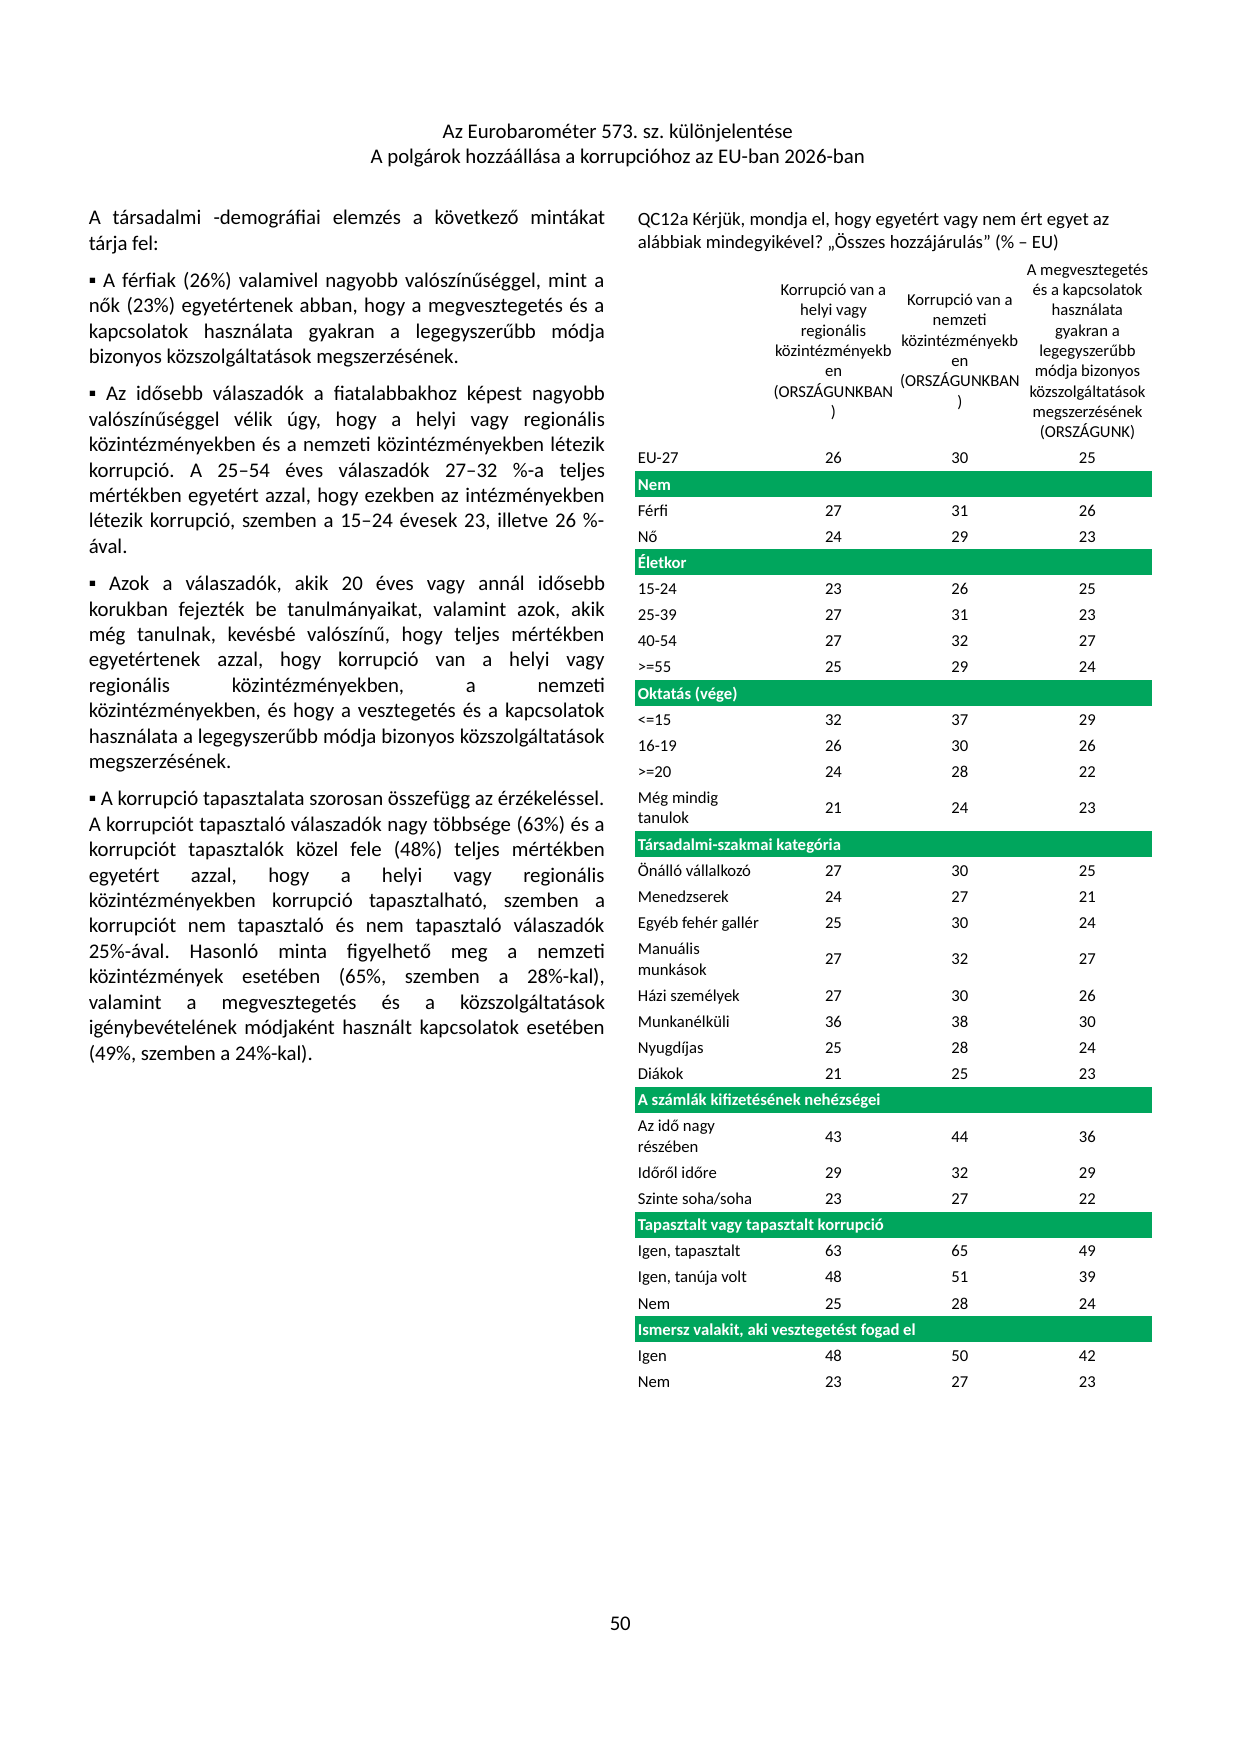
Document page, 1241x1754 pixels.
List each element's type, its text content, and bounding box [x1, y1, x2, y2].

table_cell 40-54 [635, 628, 770, 654]
table_cell 21 [770, 1061, 896, 1087]
table_cell 24 [1023, 1290, 1152, 1316]
table_cell A számlák kifizetésének nehézségei [635, 1087, 1152, 1113]
table_cell Nem [635, 1290, 770, 1316]
table_cell Társadalmi-szakmai kategória [635, 831, 1152, 857]
table_cell 23 [1023, 1061, 1152, 1087]
table_cell 25 [770, 910, 896, 936]
table_cell Az idő nagy részében [635, 1113, 770, 1159]
table_cell 29 [1023, 706, 1152, 732]
table_cell 30 [896, 982, 1023, 1008]
table_cell Házi személyek [635, 982, 770, 1008]
table_cell >=20 [635, 759, 770, 784]
table_cell 25 [770, 654, 896, 680]
table_cell 27 [770, 497, 896, 523]
table_cell 36 [770, 1008, 896, 1034]
table_cell 32 [896, 936, 1023, 982]
table_cell Életkor [635, 549, 1152, 575]
table_cell 49 [1023, 1238, 1152, 1264]
table_cell 23 [1023, 523, 1152, 549]
table_cell 28 [896, 759, 1023, 784]
table_cell <=15 [635, 706, 770, 732]
text A társadalmi ‑demográfiai elemzés a következő mintákat tárja fel: [88, 204, 605, 255]
table_cell 24 [770, 883, 896, 909]
table_cell 27 [770, 602, 896, 628]
table_cell Diákok [635, 1061, 770, 1087]
table_cell 25 [770, 1290, 896, 1316]
table_cell 32 [770, 706, 896, 732]
table_cell 26 [896, 575, 1023, 602]
table_cell 42 [1023, 1342, 1152, 1368]
table_cell 32 [896, 1159, 1023, 1185]
table_cell 27 [770, 982, 896, 1008]
table_cell 24 [1023, 910, 1152, 936]
table_cell 36 [1023, 1113, 1152, 1159]
table_cell Menedzserek [635, 883, 770, 909]
table_cell 51 [896, 1264, 1023, 1290]
table_cell 29 [896, 523, 1023, 549]
table_cell 31 [896, 602, 1023, 628]
table_cell 16-19 [635, 732, 770, 758]
table_cell 26 [1023, 982, 1152, 1008]
table_cell 48 [770, 1342, 896, 1368]
table_cell 23 [770, 1369, 896, 1394]
table_cell 24 [896, 785, 1023, 831]
table_cell Még mindig tanulok [635, 785, 770, 831]
table_cell 44 [896, 1113, 1023, 1159]
table_cell 27 [770, 628, 896, 654]
table_cell 43 [770, 1113, 896, 1159]
table_cell [635, 256, 770, 445]
table_cell 25 [896, 1061, 1023, 1087]
table_cell Önálló vállalkozó [635, 857, 770, 883]
table_cell 23 [1023, 1369, 1152, 1394]
table_cell 29 [770, 1159, 896, 1185]
table_cell Szinte soha/soha [635, 1185, 770, 1212]
table_cell Munkanélküli [635, 1008, 770, 1034]
table_cell 30 [896, 732, 1023, 758]
table_cell 48 [770, 1264, 896, 1290]
table_cell 30 [896, 910, 1023, 936]
table_cell Egyéb fehér gallér [635, 910, 770, 936]
text ▪ Azok a válaszadók, akik 20 éves vagy annál idősebb korukban fejezték be tanulmányaikat, valamint azok, akik még tanulnak, kevésbé valószínű, hogy teljes mértékben egyetértenek azzal, hogy korrupció van a helyi vagy regionális közintézményekben, a nemzeti közintézményekben, és hogy a vesztegetés és a kapcsolatok használata a legegyszerűbb módja bizonyos közszolgáltatások megszerzésének. [88, 570, 605, 774]
table_cell 29 [896, 654, 1023, 680]
table_cell 37 [896, 706, 1023, 732]
table_cell 27 [1023, 936, 1152, 982]
table_cell 28 [896, 1290, 1023, 1316]
table_cell Korrupció van a helyi vagy regionális közintézményekben (ORSZÁGUNKBAN) [770, 256, 896, 445]
table_cell 63 [770, 1238, 896, 1264]
table_cell Manuális munkások [635, 936, 770, 982]
table_cell EU-27 [635, 445, 770, 471]
table_cell 39 [1023, 1264, 1152, 1290]
table_cell 25 [770, 1034, 896, 1061]
table_cell 23 [1023, 785, 1152, 831]
table_cell Oktatás (vége) [635, 680, 1152, 706]
table_header QC12a Kérjük, mondja el, hogy egyetért vagy nem ért egyet az alábbiak mindegyikével? „Összes hozzájárulás” (% – EU) [635, 204, 1152, 256]
table_cell 26 [770, 732, 896, 758]
table_cell 30 [1023, 1008, 1152, 1034]
table_cell Nem [635, 471, 1152, 497]
table_cell 32 [896, 628, 1023, 654]
table_cell Korrupció van a nemzeti közintézményekben (ORSZÁGUNKBAN) [896, 256, 1023, 445]
table_cell Nő [635, 523, 770, 549]
table_cell Tapasztalt vagy tapasztalt korrupció [635, 1212, 1152, 1238]
table_cell 25 [1023, 445, 1152, 471]
table_cell 24 [1023, 1034, 1152, 1061]
table_cell 23 [1023, 602, 1152, 628]
text ▪ A korrupció tapasztalata szorosan összefügg az érzékeléssel. A korrupciót tapasztaló válaszadók nagy többsége (63%) és a korrupciót tapasztalók közel fele (48%) teljes mértékben egyetért azzal, hogy a helyi vagy regionális közintézményekben korrupció tapasztalható, szemben a korrupciót nem tapasztaló és nem tapasztaló válaszadók 25%-ával. Hasonló minta figyelhető meg a nemzeti közintézmények esetében (65%, szemben a 28%-kal), valamint a megvesztegetés és a közszolgáltatások igénybevételének módjaként használt kapcsolatok esetében (49%, szemben a 24%-kal). [88, 786, 605, 1065]
table_cell 27 [770, 857, 896, 883]
table_cell 30 [896, 445, 1023, 471]
text ▪ Az idősebb válaszadók a fiatalabbakhoz képest nagyobb valószínűséggel vélik úgy, hogy a helyi vagy regionális közintézményekben és a nemzeti közintézményekben létezik korrupció. A 25–54 éves válaszadók 27–32 %-a teljes mértékben egyetért azzal, hogy ezekben az intézményekben létezik korrupció, szemben a 15–24 évesek 23, illetve 26 %-ával. [88, 381, 605, 558]
table_cell 23 [770, 1185, 896, 1212]
table_cell Időről időre [635, 1159, 770, 1185]
table_cell 24 [770, 523, 896, 549]
table_cell Nem [635, 1369, 770, 1394]
table_cell 38 [896, 1008, 1023, 1034]
table_cell 27 [770, 936, 896, 982]
table_cell 27 [896, 1369, 1023, 1394]
table_cell 22 [1023, 1185, 1152, 1212]
table_cell 23 [770, 575, 896, 602]
table_cell A megvesztegetés és a kapcsolatok használata gyakran a legegyszerűbb módja bizonyos közszolgáltatások megszerzésének (ORSZÁGUNK) [1023, 256, 1152, 445]
table_cell 25 [1023, 575, 1152, 602]
table_cell 27 [896, 1185, 1023, 1212]
table_cell 50 [896, 1342, 1023, 1368]
table_cell Igen, tapasztalt [635, 1238, 770, 1264]
table_cell 26 [1023, 497, 1152, 523]
table_cell 25 [1023, 857, 1152, 883]
table_cell Nyugdíjas [635, 1034, 770, 1061]
table_cell Ismersz valakit, aki vesztegetést fogad el [635, 1316, 1152, 1342]
table_cell 30 [896, 857, 1023, 883]
table_cell 21 [1023, 883, 1152, 909]
table_cell 31 [896, 497, 1023, 523]
table_cell 15-24 [635, 575, 770, 602]
table_cell 24 [770, 759, 896, 784]
table_cell 24 [1023, 654, 1152, 680]
table_cell 26 [770, 445, 896, 471]
table_cell 27 [1023, 628, 1152, 654]
table_cell 65 [896, 1238, 1023, 1264]
table_cell >=55 [635, 654, 770, 680]
table_cell Igen [635, 1342, 770, 1368]
table_cell 27 [896, 883, 1023, 909]
table_cell Igen, tanúja volt [635, 1264, 770, 1290]
table_cell 25-39 [635, 602, 770, 628]
table_cell 22 [1023, 759, 1152, 784]
text ▪ A férfiak (26%) valamivel nagyobb valószínűséggel, mint a nők (23%) egyetértenek abban, hogy a megvesztegetés és a kapcsolatok használata gyakran a legegyszerűbb módja bizonyos közszolgáltatások megszerzésének. [88, 267, 605, 369]
table_cell 28 [896, 1034, 1023, 1061]
table_cell Férfi [635, 497, 770, 523]
table_cell 26 [1023, 732, 1152, 758]
table_cell 21 [770, 785, 896, 831]
table_cell 29 [1023, 1159, 1152, 1185]
